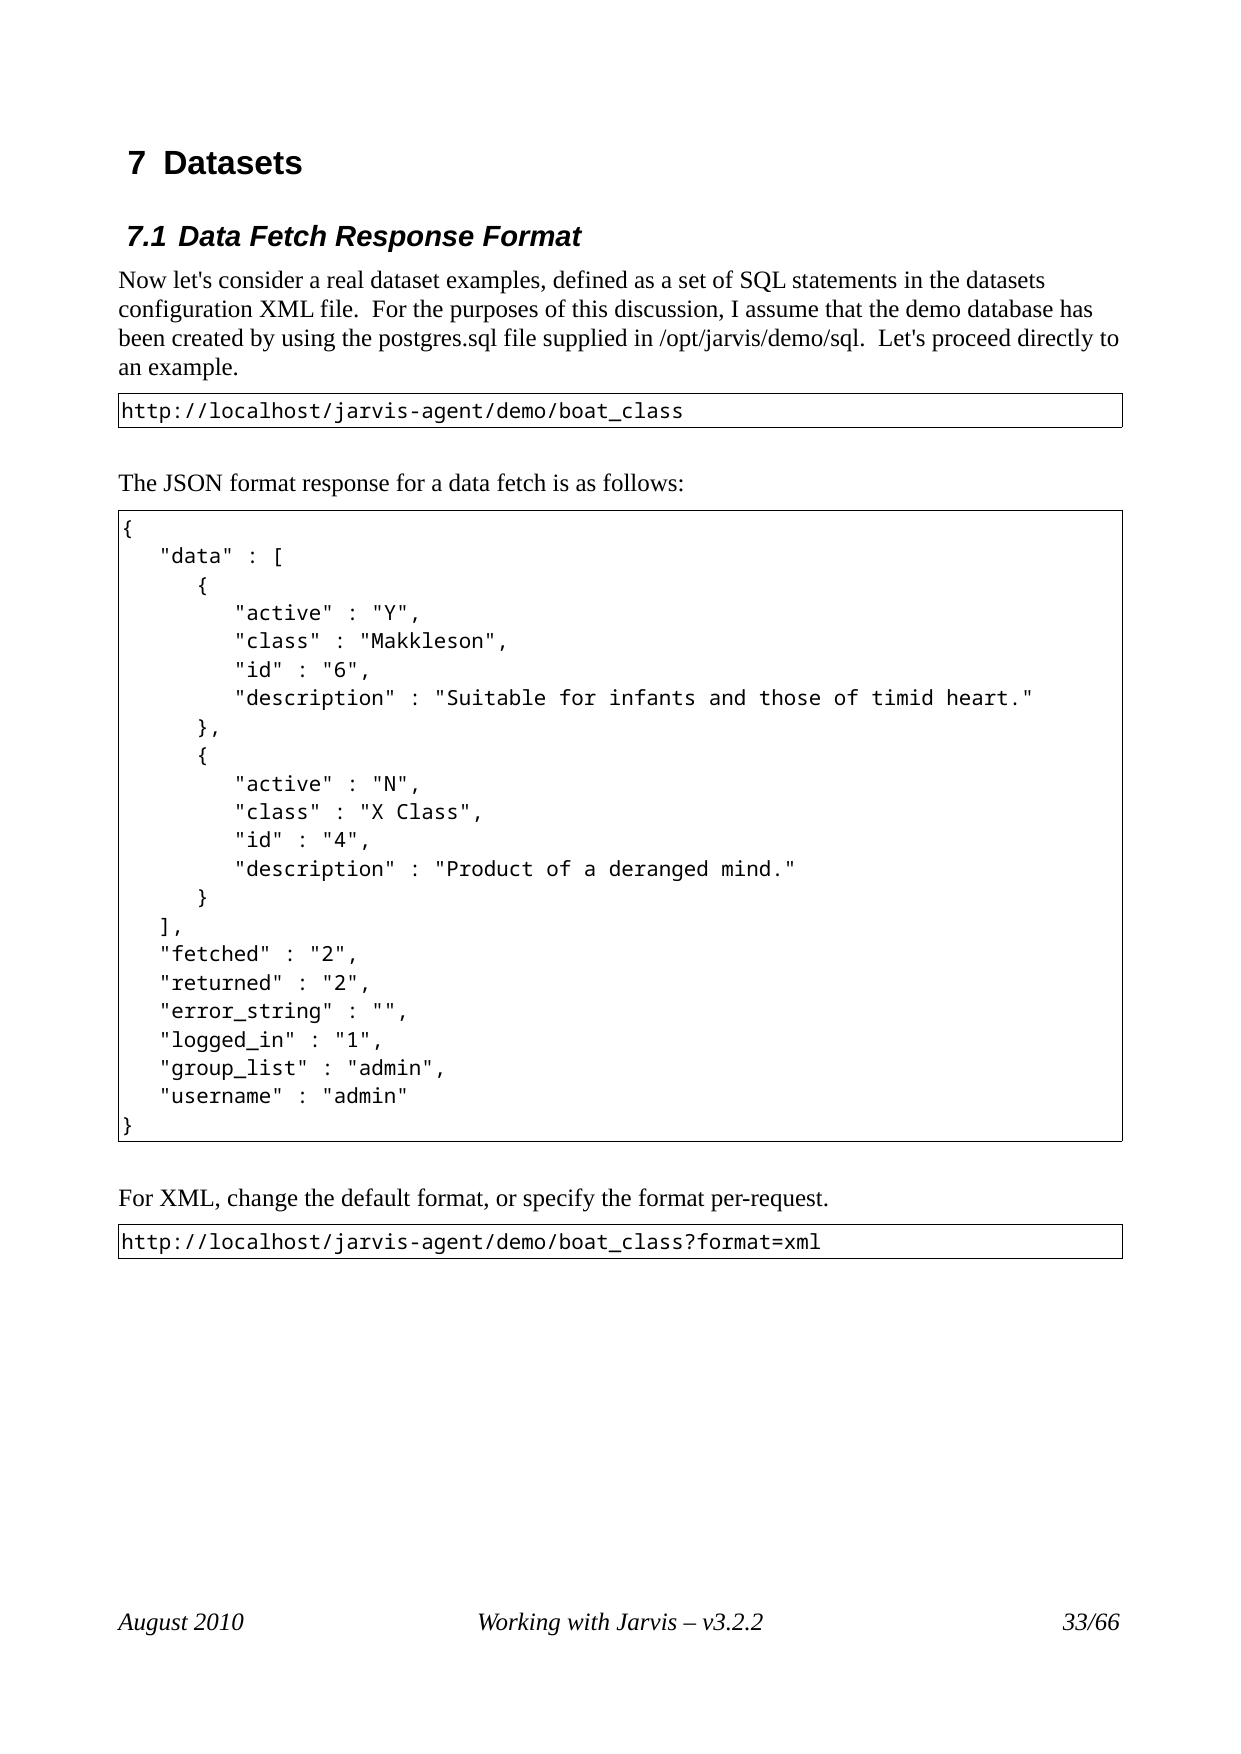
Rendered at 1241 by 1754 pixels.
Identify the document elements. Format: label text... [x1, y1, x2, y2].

text "username" : "admin" [119, 1078, 1122, 1107]
text }, [119, 709, 1122, 737]
text "id" : "6", [119, 652, 1122, 680]
text "class" : "Makkleson", [119, 623, 1122, 652]
text http://localhost/jarvis-agent/demo/boat_class?format=xml [119, 1225, 1122, 1258]
text "error_string" : "", [119, 993, 1122, 1022]
text } [119, 879, 1122, 908]
text { [119, 511, 1122, 538]
text ], [119, 908, 1122, 936]
text "active" : "Y", [119, 595, 1122, 623]
text Now let's consider a real dataset examples, defined as a set of SQL statements in the datasets configuration XML file. For the purposes of this discussion, I assume that the demo database has been created by using the postgres.sql file supplied in /opt/jarvis/demo/sql. Let's proceed directly to an example. [118, 265, 1122, 380]
text "active" : "N", [119, 766, 1122, 794]
text } [119, 1107, 1122, 1141]
text "fetched" : "2", [119, 936, 1122, 965]
text "logged_in" : "1", [119, 1022, 1122, 1050]
text The JSON format response for a data fetch is as follows: [118, 468, 1122, 497]
text "id" : "4", [119, 823, 1122, 851]
text "group_list" : "admin", [119, 1050, 1122, 1078]
text For XML, change the default format, or specify the format per-request. [118, 1183, 1122, 1211]
text { [119, 567, 1122, 595]
text { [119, 737, 1122, 766]
text "returned" : "2", [119, 965, 1122, 993]
text "data" : [ [119, 538, 1122, 567]
text http://localhost/jarvis-agent/demo/boat_class [119, 394, 1122, 427]
subtitle Datasets [118, 143, 1122, 182]
text "description" : "Product of a deranged mind." [119, 851, 1122, 879]
text "description" : "Suitable for infants and those of timid heart." [119, 680, 1122, 709]
text "class" : "X Class", [119, 794, 1122, 823]
subtitle Data Fetch Response Format [118, 219, 1122, 253]
